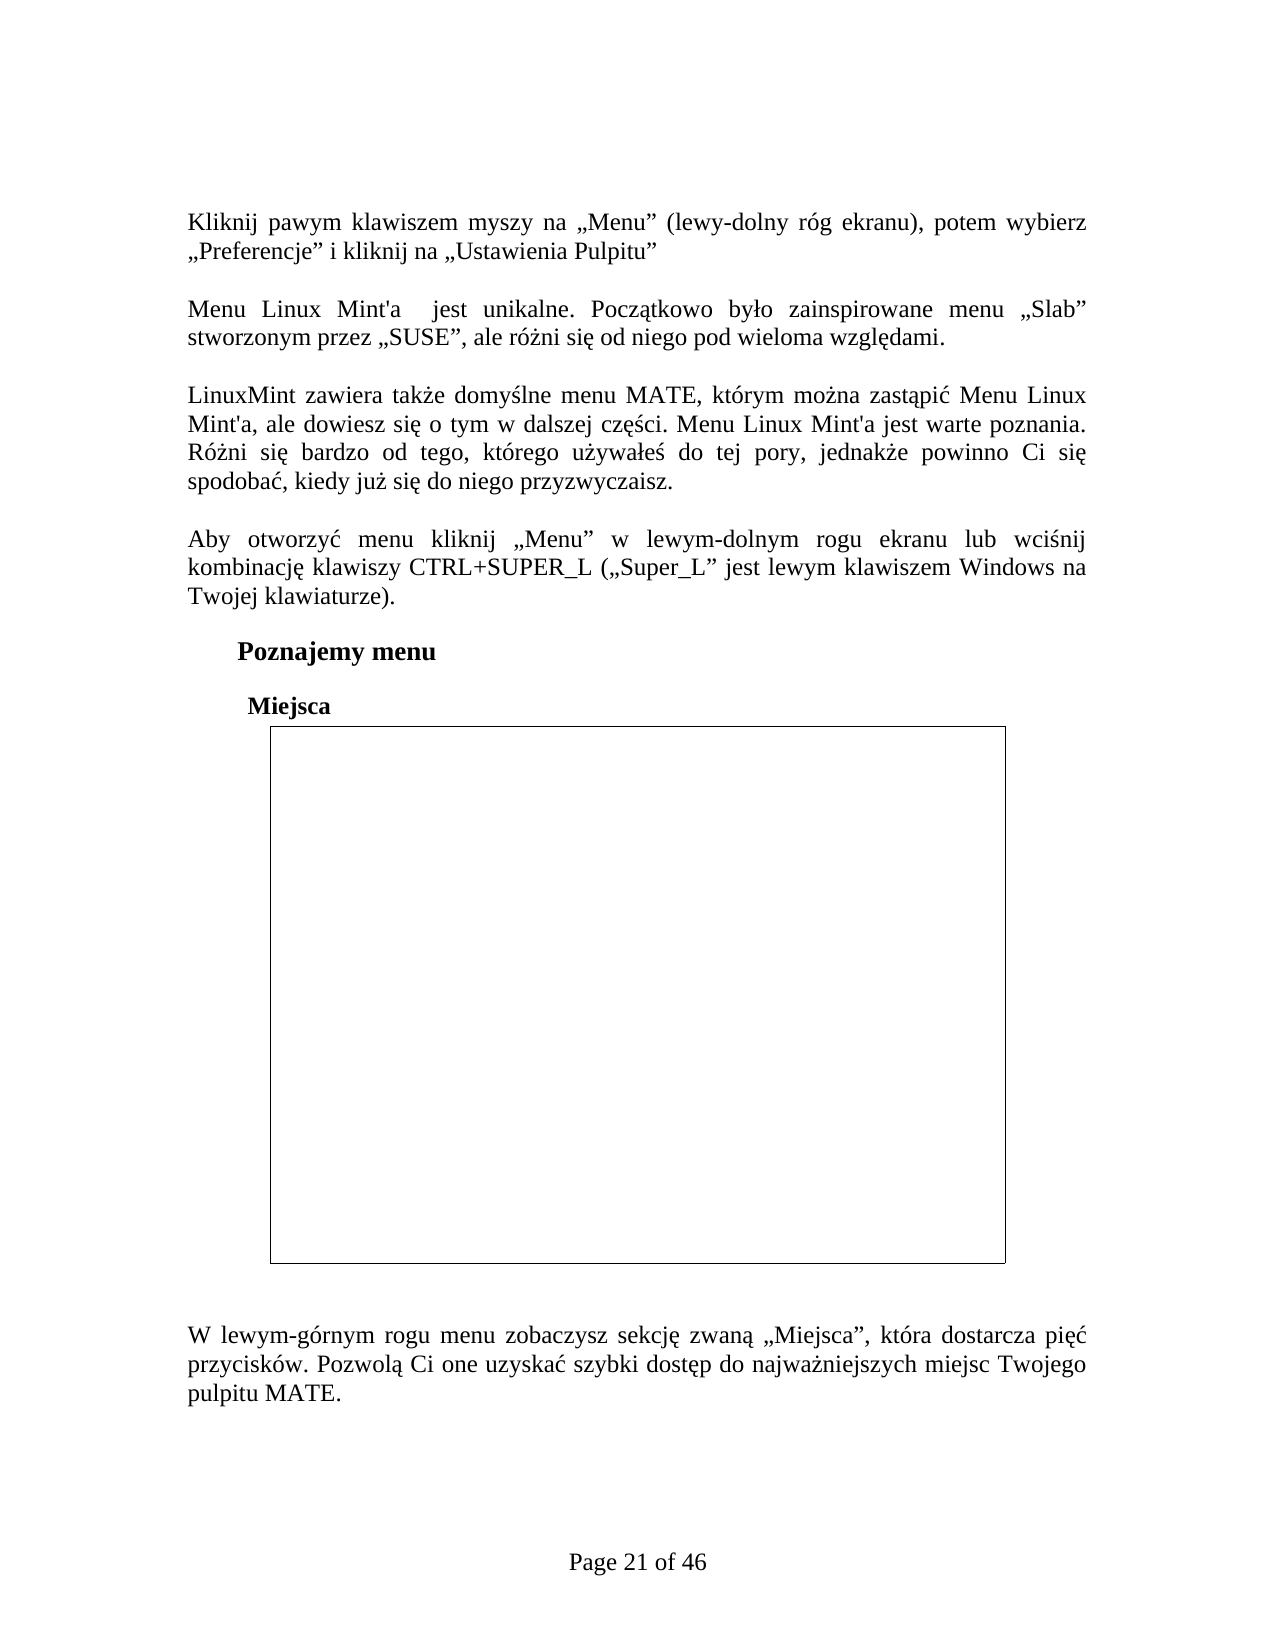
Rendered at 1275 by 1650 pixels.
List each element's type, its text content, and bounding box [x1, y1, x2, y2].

text W lewym-górnym rogu menu zobaczysz sekcję zwaną „Miejsca”, która dostarcza pięć przycisków. Pozwolą Ci one uzyskać szybki dostęp do najważniejszych miejsc Twojego pulpitu MATE. [187, 1320, 1087, 1407]
text Menu Linux Mint'a jest unikalne. Początkowo było zainspirowane menu „Slab” stworzonym przez „SUSE”, ale różni się od niego pod wieloma względami. [187, 294, 1087, 351]
text Kliknij pawym klawiszem myszy na „Menu” (lewy-dolny róg ekranu), potem wybierz „Preferencje” i kliknij na „Ustawienia Pulpitu” [187, 207, 1087, 265]
text Aby otworzyć menu kliknij „Menu” w lewym-dolnym rogu ekranu lub wciśnij kombinację klawiszy CTRL+SUPER_L („Super_L” jest lewym klawiszem Windows na Twojej klawiaturze). [187, 524, 1087, 610]
subtitle Poznajemy menu [187, 635, 1087, 666]
text LinuxMint zawiera także domyślne menu MATE, którym można zastąpić Menu Linux Mint'a, ale dowiesz się o tym w dalszej części. Menu Linux Mint'a jest warte poznania. Różni się bardzo od tego, którego używałeś do tej pory, jednakże powinno Ci się spodobać, kiedy już się do niego przyzwyczaisz. [187, 380, 1087, 495]
subtitle Miejsca [187, 691, 1087, 720]
